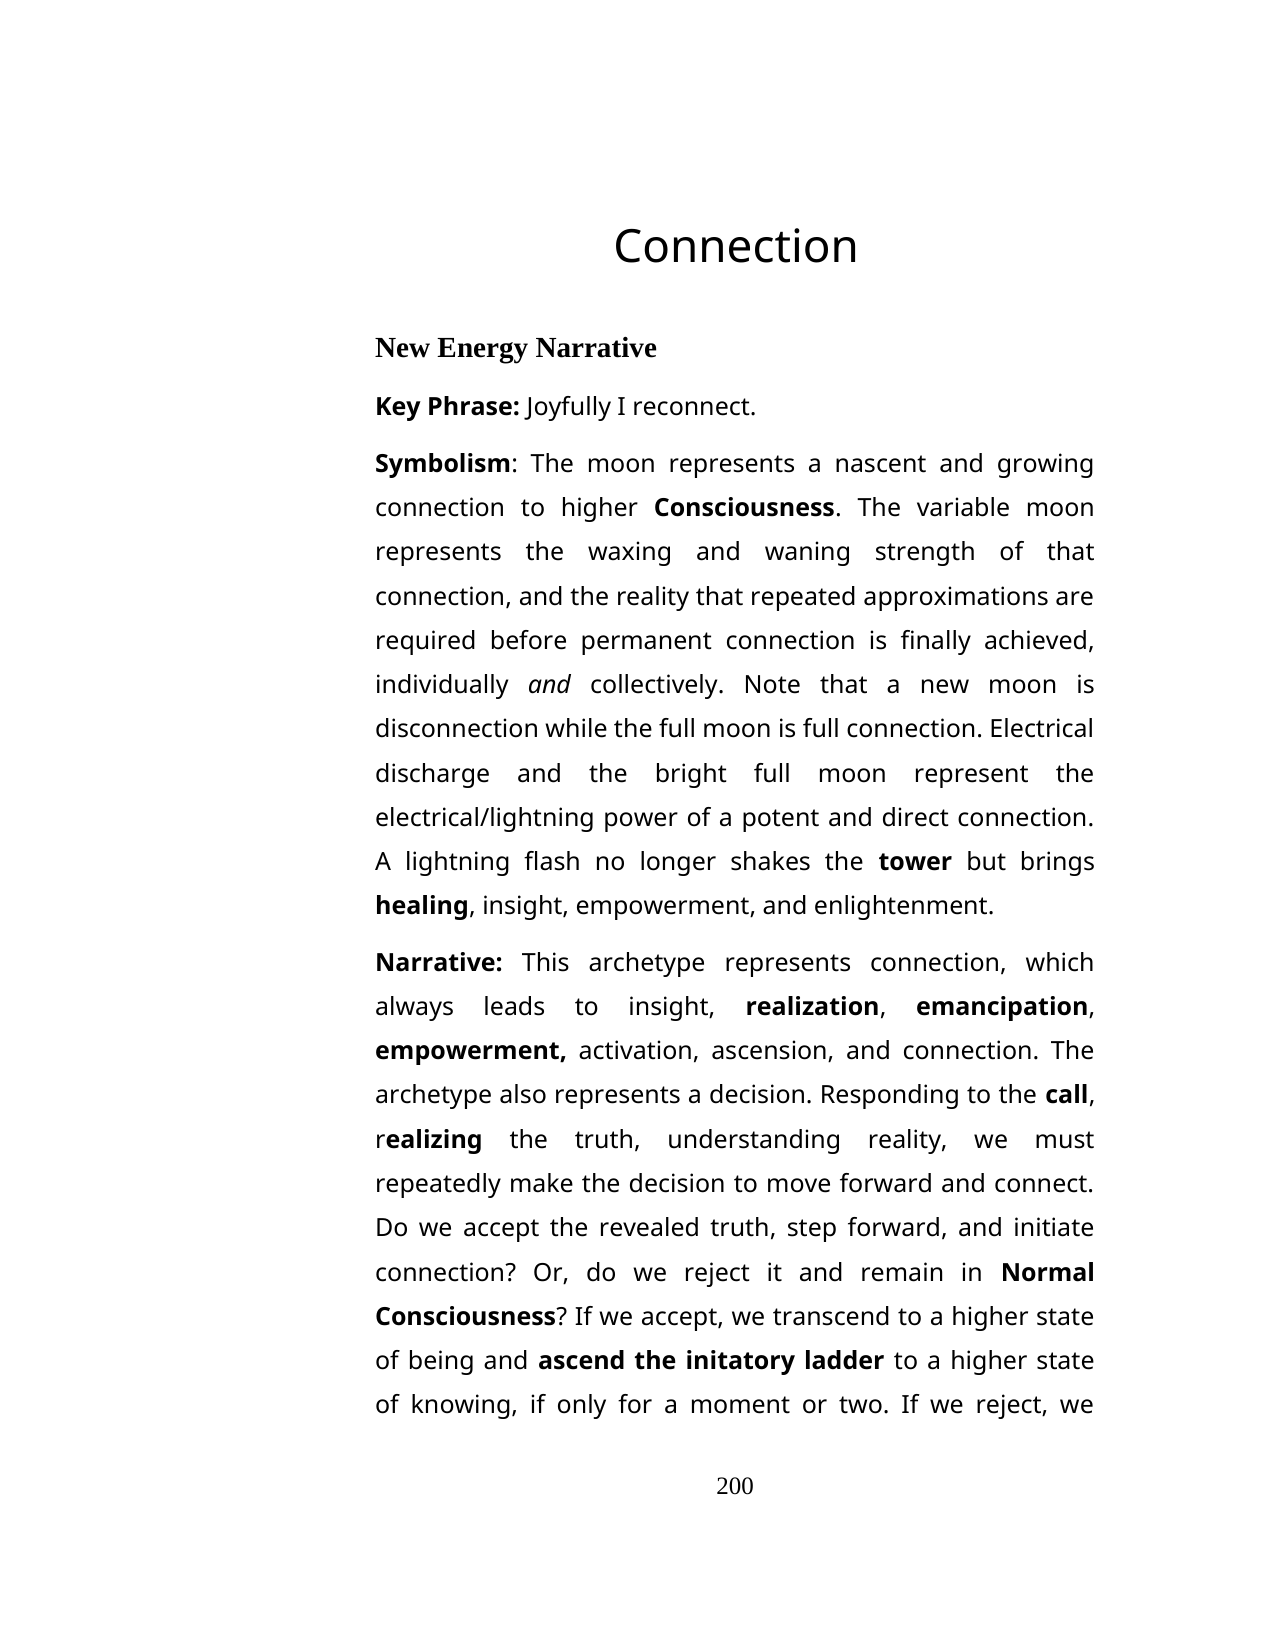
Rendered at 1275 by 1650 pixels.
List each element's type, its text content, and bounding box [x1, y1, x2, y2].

subtitle New Energy Narrative [375, 330, 1095, 363]
text Narrative: This archetype represents connection, which always leads to insight, realization, emancipation, empowerment, activation, ascension, and connection. The archetype also represents a decision. Responding to the call, realizing the truth, understanding reality, we must repeatedly make the decision to move forward and connect. Do we accept the revealed truth, step forward, and initiate connection? Or, do we reject it and remain in Normal Consciousness? If we accept, we transcend to a higher state of being and ascend the initatory ladder to a higher state of knowing, if only for a moment or two. If we reject, we [375, 944, 1095, 1421]
text Key Phrase: Joyfully I reconnect. [375, 389, 1095, 423]
text Symbolism: The moon represents a nascent and growing connection to higher Consciousness. The variable moon represents the waxing and waning strength of that connection, and the reality that repeated approximations are required before permanent connection is finally achieved, individually and collectively. Note that a new moon is disconnection while the full moon is full connection. Electrical discharge and the bright full moon represent the electrical/lightning power of a potent and direct connection. A lightning flash no longer shakes the tower but brings healing, insight, empowerment, and enlightenment. [375, 445, 1095, 922]
subtitle Connection [375, 213, 1097, 276]
